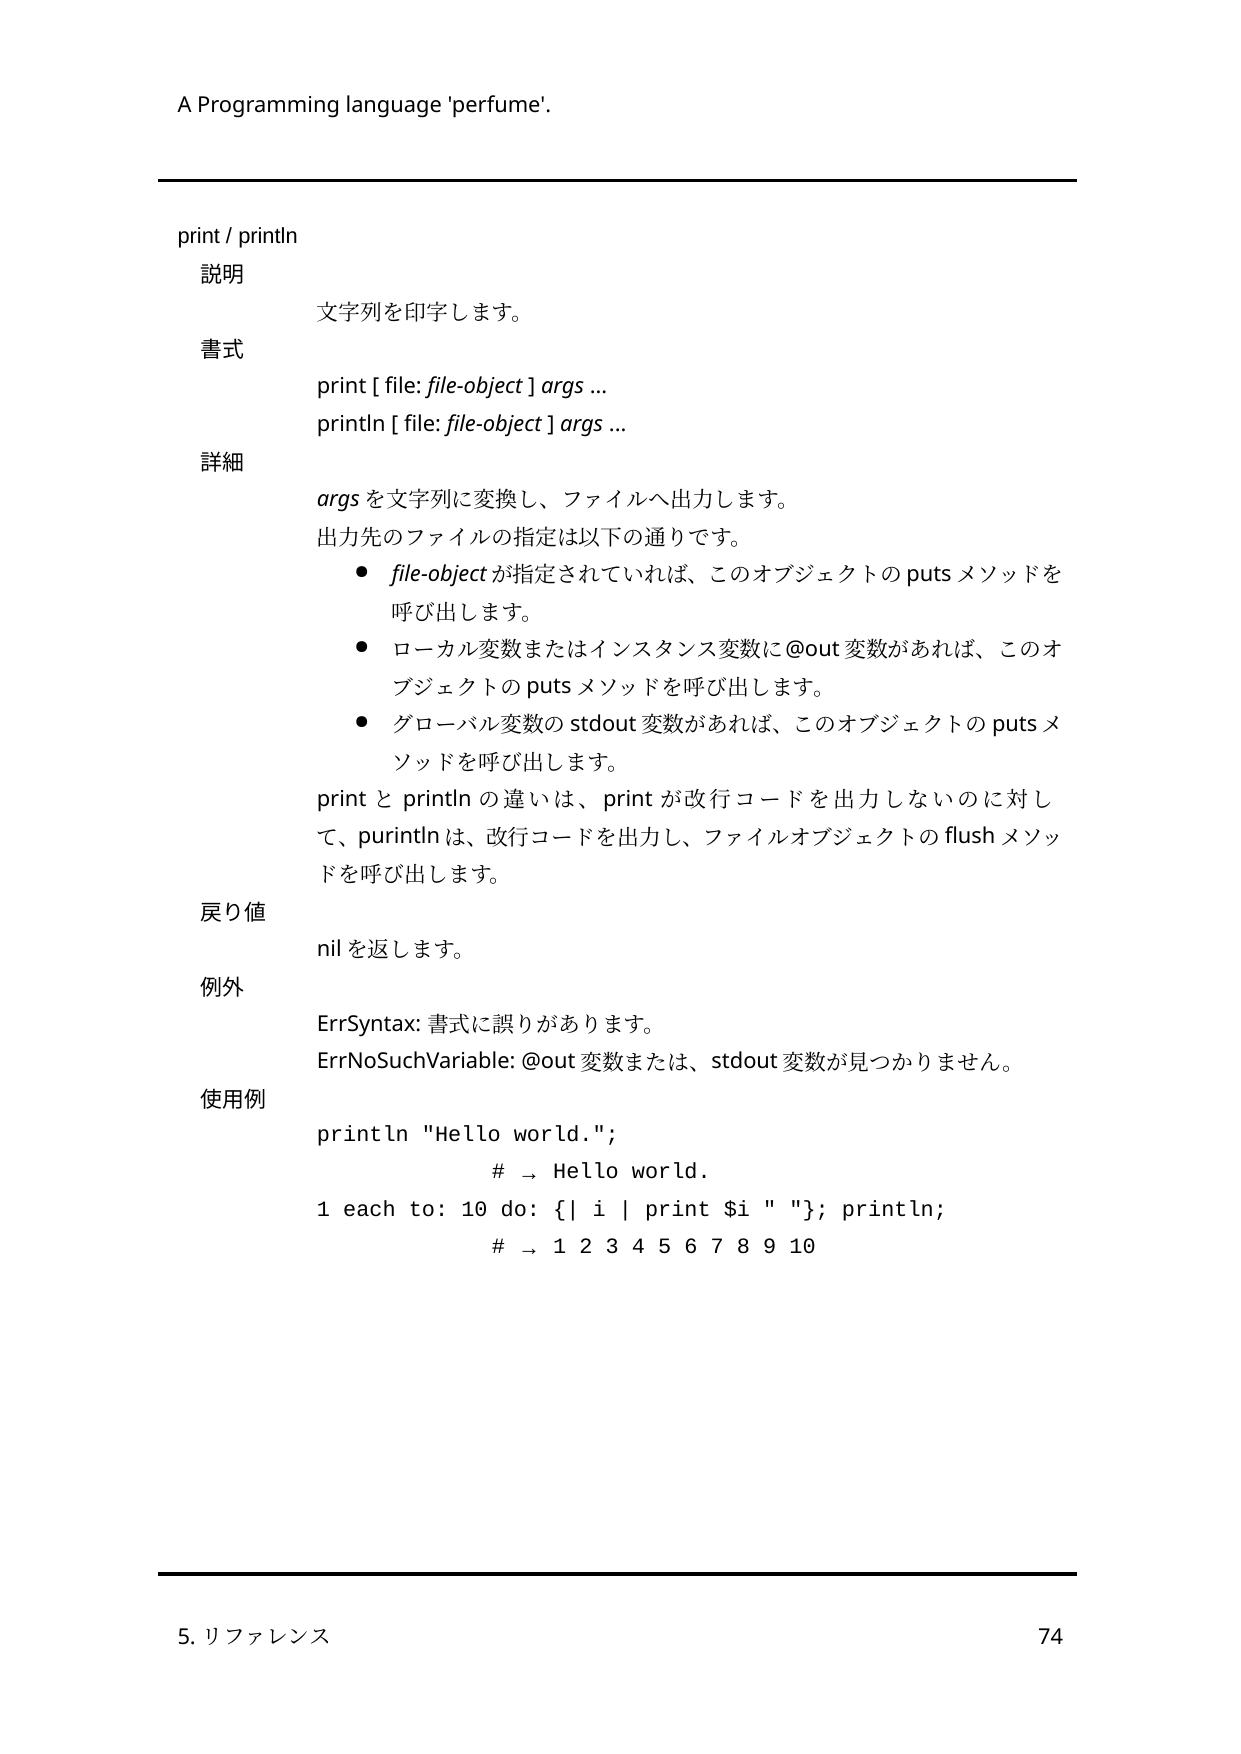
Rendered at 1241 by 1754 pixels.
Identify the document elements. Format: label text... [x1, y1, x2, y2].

table_header 説明 [200, 254, 317, 329]
table_cell print [ file: file-object ] args ... println [ file: file-object ] args ... [317, 329, 1063, 442]
table_header 文字列を印字します。 [317, 254, 1063, 329]
table_cell 詳細 [200, 442, 317, 892]
table_cell 書式 [200, 329, 317, 442]
table_cell 戻り値 [200, 892, 317, 967]
subtitle print / println [177, 217, 1063, 254]
table_cell nilを返します。 [317, 892, 1063, 967]
table_cell 使用例 [200, 1079, 317, 1267]
table_cell ErrSyntax: 書式に誤りがあります。 ErrNoSuchVariable: @out変数または、stdout変数が見つかりません。 [317, 967, 1063, 1079]
table_cell 例外 [200, 967, 317, 1079]
table_cell println "Hello world."; # → Hello world. 1 each to: 10 do: {| i | print $i " "}; println; # → 1 2 3 4 5 6 7 8 9 10 [317, 1079, 1063, 1267]
table_cell argsを文字列に変換し、ファイルへ出力します。 出力先のファイルの指定は以下の通りです。 file-objectが指定されていれば、このオブジェクトのputsメソッドを呼び出します。 ローカル変数またはインスタンス変数に@out変数があれば、このオブジェクトのputsメソッドを呼び出します。 グローバル変数のstdout変数があれば、このオブジェクトのputsメソッドを呼び出します。 printとprintlnの違いは、printが改行コードを出力しないのに対して、purintlnは、改行コードを出力し、ファイルオブジェクトのflushメソッドを呼び出します。 [317, 442, 1063, 892]
